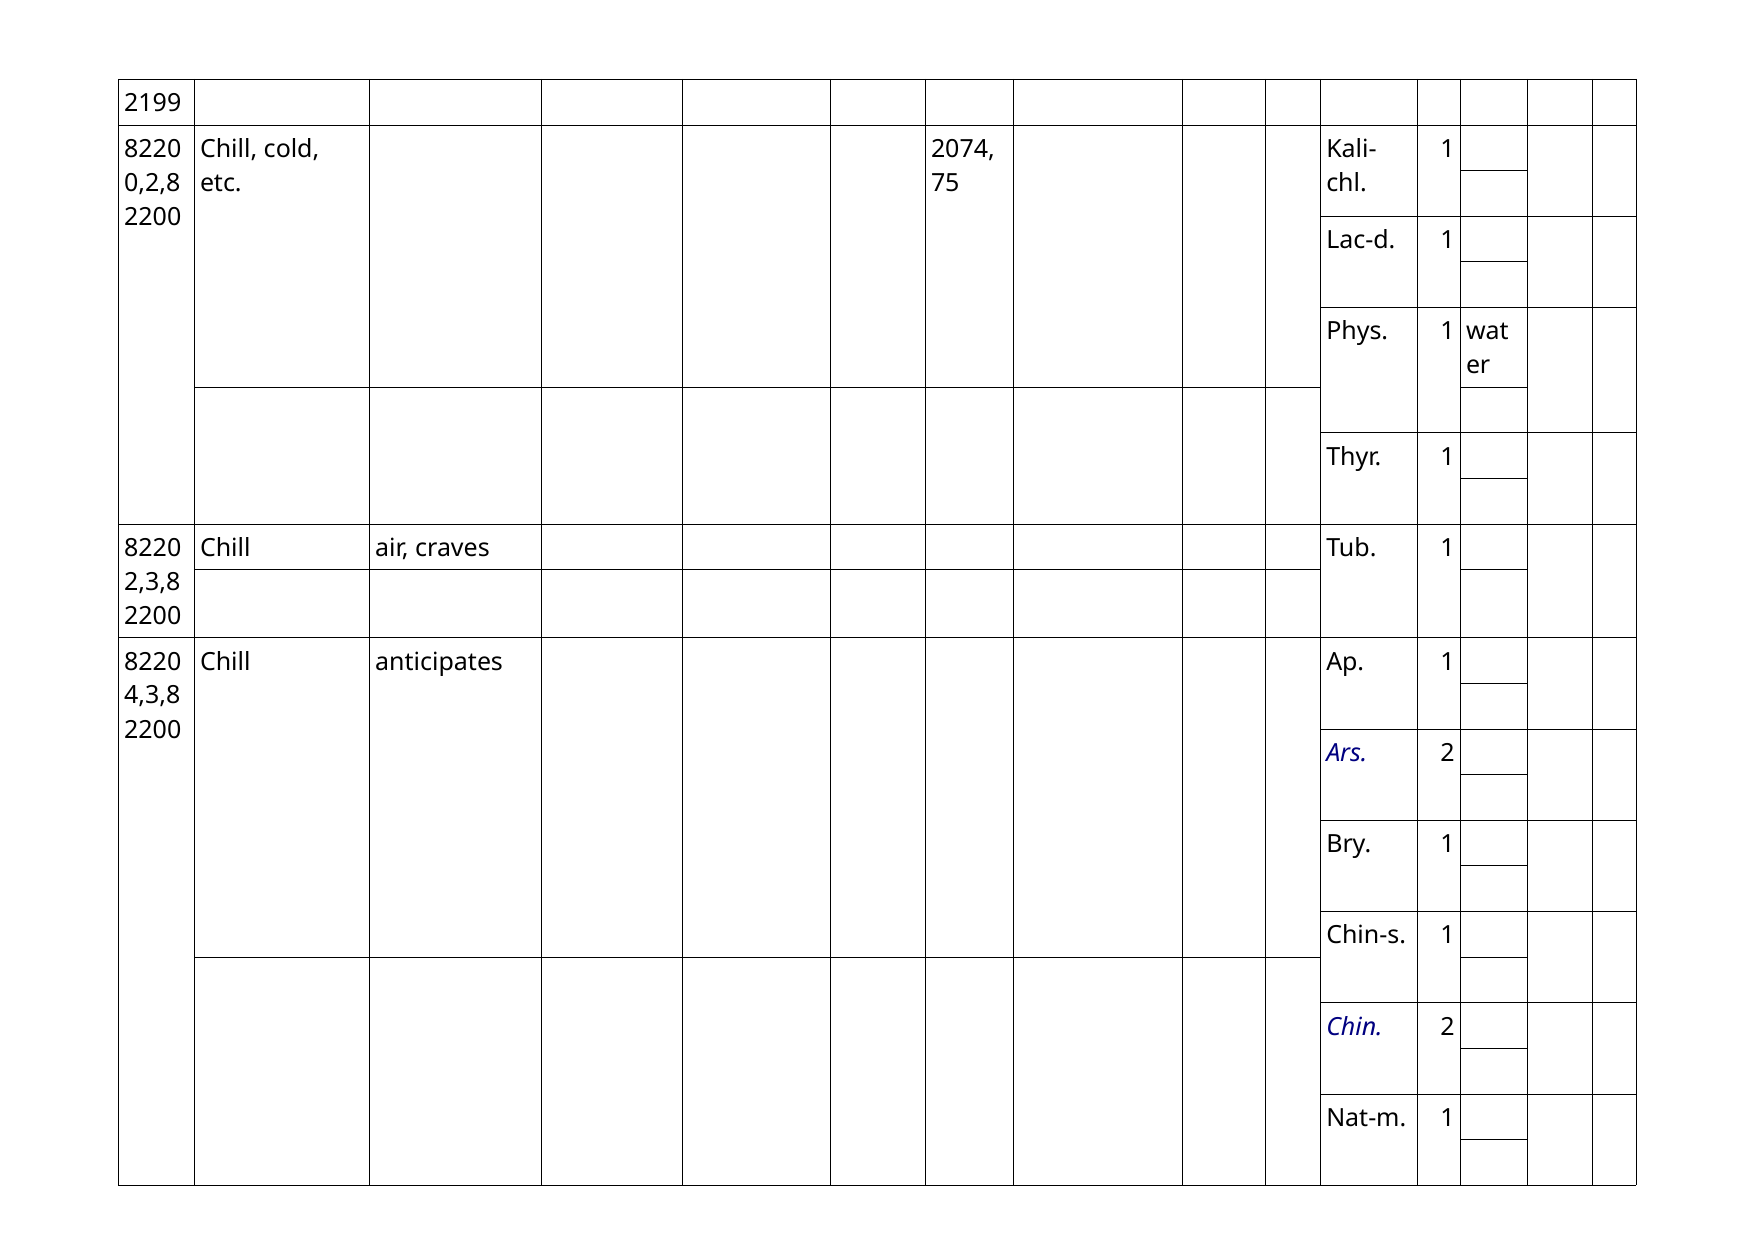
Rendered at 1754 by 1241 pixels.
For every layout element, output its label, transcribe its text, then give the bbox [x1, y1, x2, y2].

table_cell 2074,75 [926, 126, 1013, 387]
table_cell [831, 388, 925, 523]
table_cell 2 [1418, 1003, 1460, 1093]
table_cell [926, 525, 1013, 569]
table_cell [1461, 866, 1527, 911]
table_cell [926, 570, 1013, 637]
table_cell [1183, 570, 1265, 637]
table_cell [1461, 525, 1527, 569]
table_cell [1183, 525, 1265, 569]
table_cell 1 [1418, 821, 1460, 911]
table_cell [683, 958, 830, 1185]
table_cell [1266, 126, 1320, 387]
table_cell [1014, 958, 1182, 1185]
table_cell air, craves [370, 525, 541, 569]
table_cell [195, 958, 369, 1185]
table_cell [683, 80, 830, 124]
table_cell [683, 525, 830, 569]
table_cell [1266, 525, 1320, 569]
table_cell 1 [1418, 217, 1460, 307]
table_cell [1321, 80, 1417, 124]
table_cell 1 [1418, 433, 1460, 523]
table_cell [1528, 638, 1592, 728]
table_cell [1266, 638, 1320, 957]
table_cell [1593, 433, 1636, 523]
table_cell [831, 126, 925, 387]
table_cell Chill, cold, etc. [195, 126, 369, 387]
table_cell [1266, 958, 1320, 1185]
table_cell [1461, 1003, 1527, 1048]
table_cell [1461, 570, 1527, 637]
table_cell [926, 958, 1013, 1185]
table_cell [1461, 217, 1527, 261]
table_cell [1593, 1095, 1636, 1185]
table_cell Ap. [1321, 638, 1417, 728]
table_cell [1528, 80, 1592, 124]
table_cell [1593, 80, 1636, 124]
table_cell [195, 388, 369, 523]
table_cell 2199 [119, 80, 194, 124]
table_cell [1461, 80, 1527, 124]
table_cell [1418, 80, 1460, 124]
table_cell [1014, 126, 1182, 387]
table_cell 1 [1418, 308, 1460, 432]
table_cell [1593, 1003, 1636, 1093]
table_cell [1461, 730, 1527, 774]
table_cell [195, 570, 369, 637]
table_cell 82200,2,82200 [119, 126, 194, 523]
table_cell [1593, 912, 1636, 1002]
table_cell [1528, 730, 1592, 820]
table_cell 1 [1418, 912, 1460, 1002]
table_cell [542, 80, 682, 124]
table_cell [1593, 821, 1636, 911]
table_cell [370, 388, 541, 523]
table_cell Nat-m. [1321, 1095, 1417, 1185]
table_cell Lac-d. [1321, 217, 1417, 307]
table_cell Thyr. [1321, 433, 1417, 523]
table_cell [1593, 730, 1636, 820]
table_cell [926, 388, 1013, 523]
table_cell 1 [1418, 126, 1460, 216]
table_cell [926, 80, 1013, 124]
table_cell [831, 525, 925, 569]
table_cell Bry. [1321, 821, 1417, 911]
table_cell [1014, 80, 1182, 124]
table_cell Kali- chl. [1321, 126, 1417, 216]
table_cell [1461, 1140, 1527, 1185]
table_cell [542, 570, 682, 637]
table_cell [1528, 433, 1592, 523]
table_cell [1593, 217, 1636, 307]
table_cell [1183, 638, 1265, 957]
table_cell [1461, 262, 1527, 307]
table_cell Tub. [1321, 525, 1417, 637]
table_cell Chill [195, 638, 369, 957]
table_cell [1593, 308, 1636, 432]
table_cell anticipates [370, 638, 541, 957]
table_cell [1014, 570, 1182, 637]
table_cell [1528, 525, 1592, 637]
table_cell [1014, 638, 1182, 957]
table_cell 1 [1418, 638, 1460, 728]
table_cell water [1461, 308, 1527, 387]
table_cell 1 [1418, 1095, 1460, 1185]
table_cell [370, 126, 541, 387]
table_cell [370, 80, 541, 124]
table_cell [1593, 525, 1636, 637]
table_cell [831, 570, 925, 637]
table_cell 82204,3,82200 [119, 638, 194, 1185]
table_cell [1461, 479, 1527, 523]
table_cell [1461, 821, 1527, 865]
table_cell 82202,3,82200 [119, 525, 194, 637]
table_cell [542, 126, 682, 387]
table_cell [1183, 126, 1265, 387]
table_cell [542, 958, 682, 1185]
table_cell [1461, 958, 1527, 1002]
table_cell [831, 638, 925, 957]
table_cell [683, 638, 830, 957]
table_cell [1183, 80, 1265, 124]
table_cell [1528, 126, 1592, 216]
table_cell [1528, 217, 1592, 307]
table_cell [683, 570, 830, 637]
table_cell [1461, 684, 1527, 728]
table_cell [1461, 433, 1527, 478]
table_cell Chin-s. [1321, 912, 1417, 1002]
table_cell [1461, 638, 1527, 683]
table_cell [542, 638, 682, 957]
table_cell [1528, 1003, 1592, 1093]
table_cell [195, 80, 369, 124]
table_cell [1461, 126, 1527, 170]
table_cell [926, 638, 1013, 957]
table_cell [831, 80, 925, 124]
table_cell [1461, 388, 1527, 432]
table_cell [1528, 821, 1592, 911]
table_cell [1593, 126, 1636, 216]
table_cell [1461, 912, 1527, 957]
table_cell 1 [1418, 525, 1460, 637]
table_cell [1593, 638, 1636, 728]
table_cell [683, 388, 830, 523]
table_cell [831, 958, 925, 1185]
table_cell [542, 525, 682, 569]
table_cell Chill [195, 525, 369, 569]
table_cell [370, 570, 541, 637]
table_cell Chin. [1321, 1003, 1417, 1093]
table_cell [1461, 171, 1527, 216]
table_cell [1528, 308, 1592, 432]
table_cell Ars. [1321, 730, 1417, 820]
table_cell [683, 126, 830, 387]
table_cell [1266, 388, 1320, 523]
table_cell 2 [1418, 730, 1460, 820]
table_cell [1183, 958, 1265, 1185]
table_cell [1266, 80, 1320, 124]
table_cell [1461, 1095, 1527, 1139]
table_cell [1461, 1049, 1527, 1093]
table_cell [1528, 912, 1592, 1002]
table_cell Phys. [1321, 308, 1417, 432]
table_cell [542, 388, 682, 523]
table_cell [370, 958, 541, 1185]
table_cell [1461, 775, 1527, 820]
table_cell [1183, 388, 1265, 523]
table_cell [1014, 388, 1182, 523]
table_cell [1014, 525, 1182, 569]
table_cell [1266, 570, 1320, 637]
table_cell [1528, 1095, 1592, 1185]
